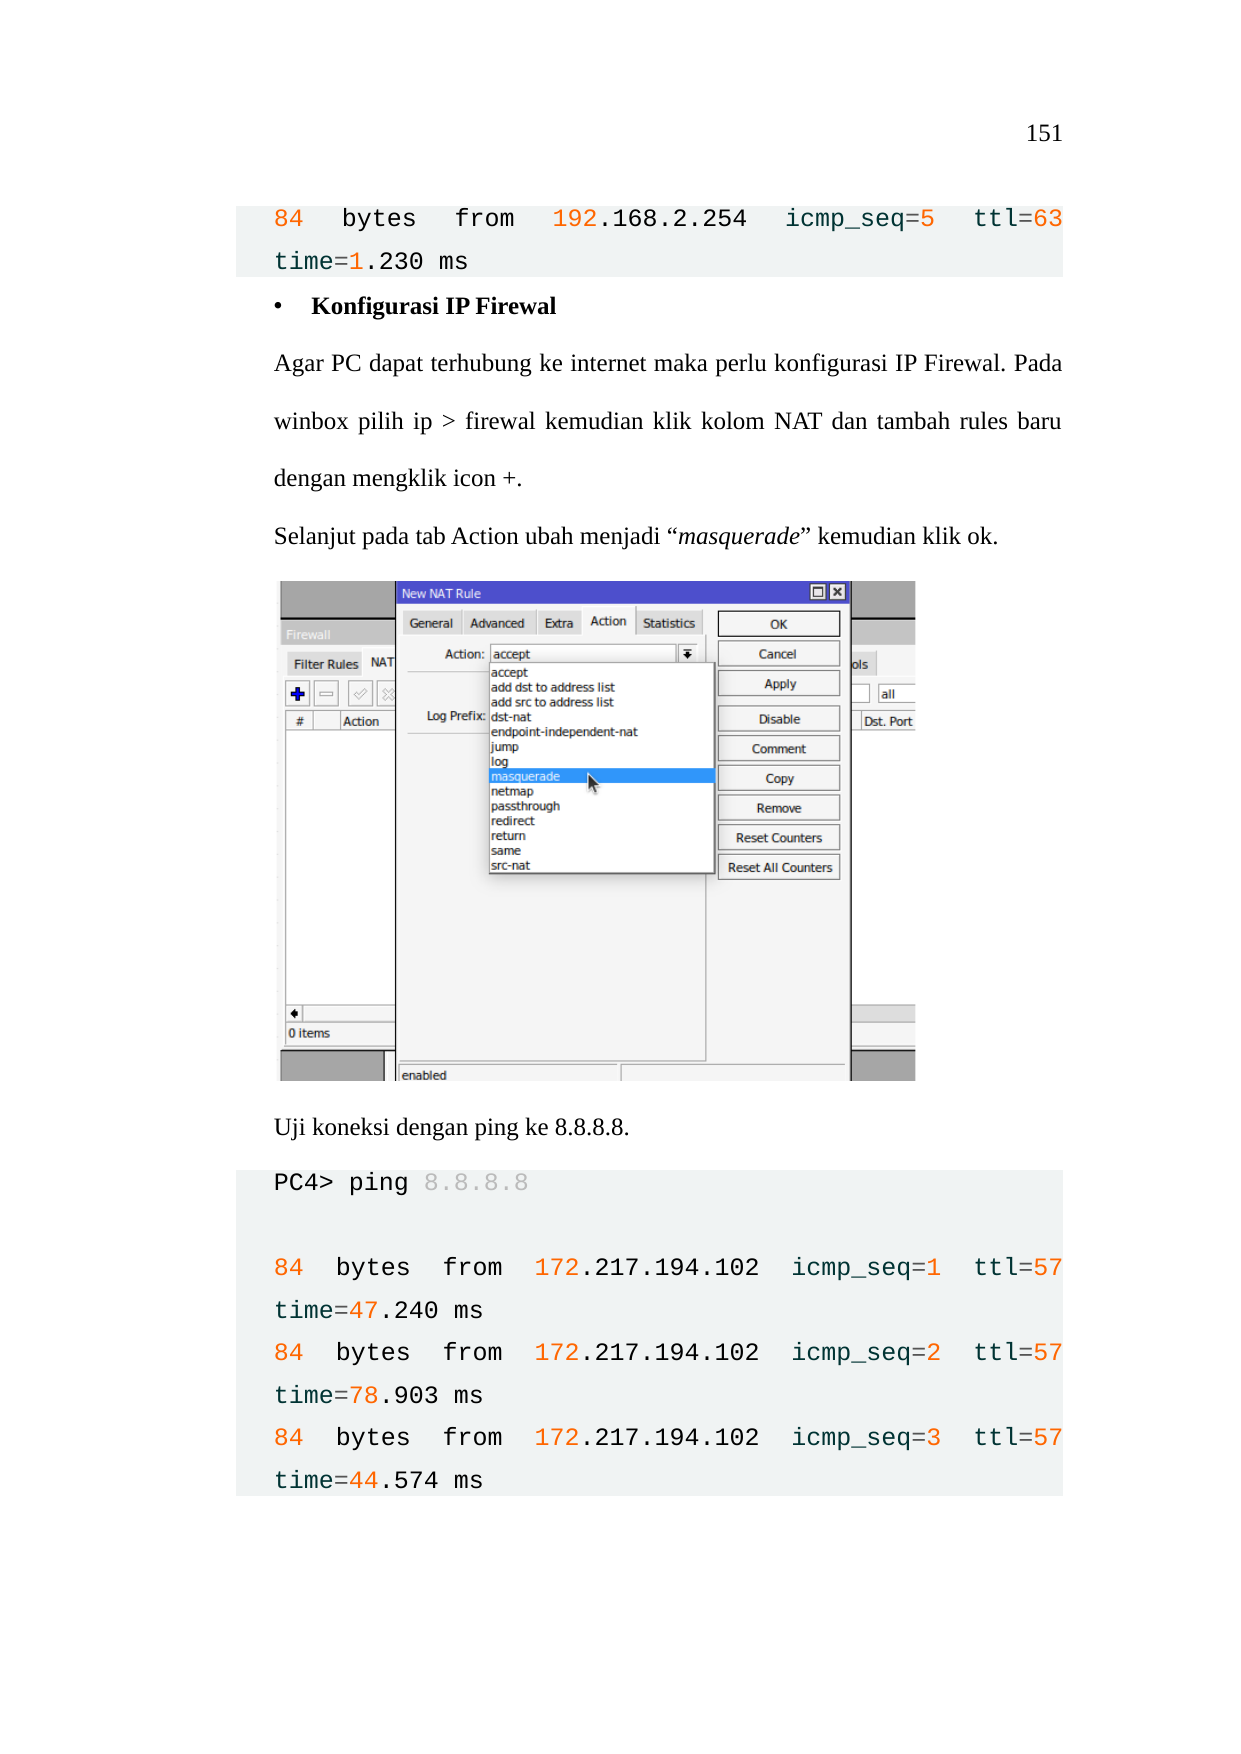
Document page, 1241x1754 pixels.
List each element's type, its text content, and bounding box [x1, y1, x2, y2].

list Uji koneksi dengan ping ke 8.8.8.8. [236, 1112, 1063, 1141]
list 84 bytes from 192.168.2.254 icmp_seq=5 ttl=63 time=1.230 ms [236, 206, 1063, 277]
list 84 bytes from 172.217.194.102 icmp_seq=2 ttl=57 time=78.903 ms [236, 1340, 1063, 1411]
picture [276, 581, 916, 1081]
list PC4> ping 8.8.8.8 [236, 1170, 1063, 1198]
list Konfigurasi IP Firewal [274, 291, 1063, 320]
list 84 bytes from 172.217.194.102 icmp_seq=1 ttl=57 time=47.240 ms [236, 1255, 1063, 1326]
list Agar PC dapat terhubung ke internet maka perlu konfigurasi IP Firewal. Pada winbox pilih ip > firewal kemudian klik kolom NAT dan tambah rules baru dengan mengklik icon +. [236, 348, 1063, 492]
list 84 bytes from 172.217.194.102 icmp_seq=3 ttl=57 time=44.574 ms [236, 1425, 1063, 1496]
list Selanjut pada tab Action ubah menjadi “masquerade” kemudian klik ok. [236, 521, 1063, 550]
